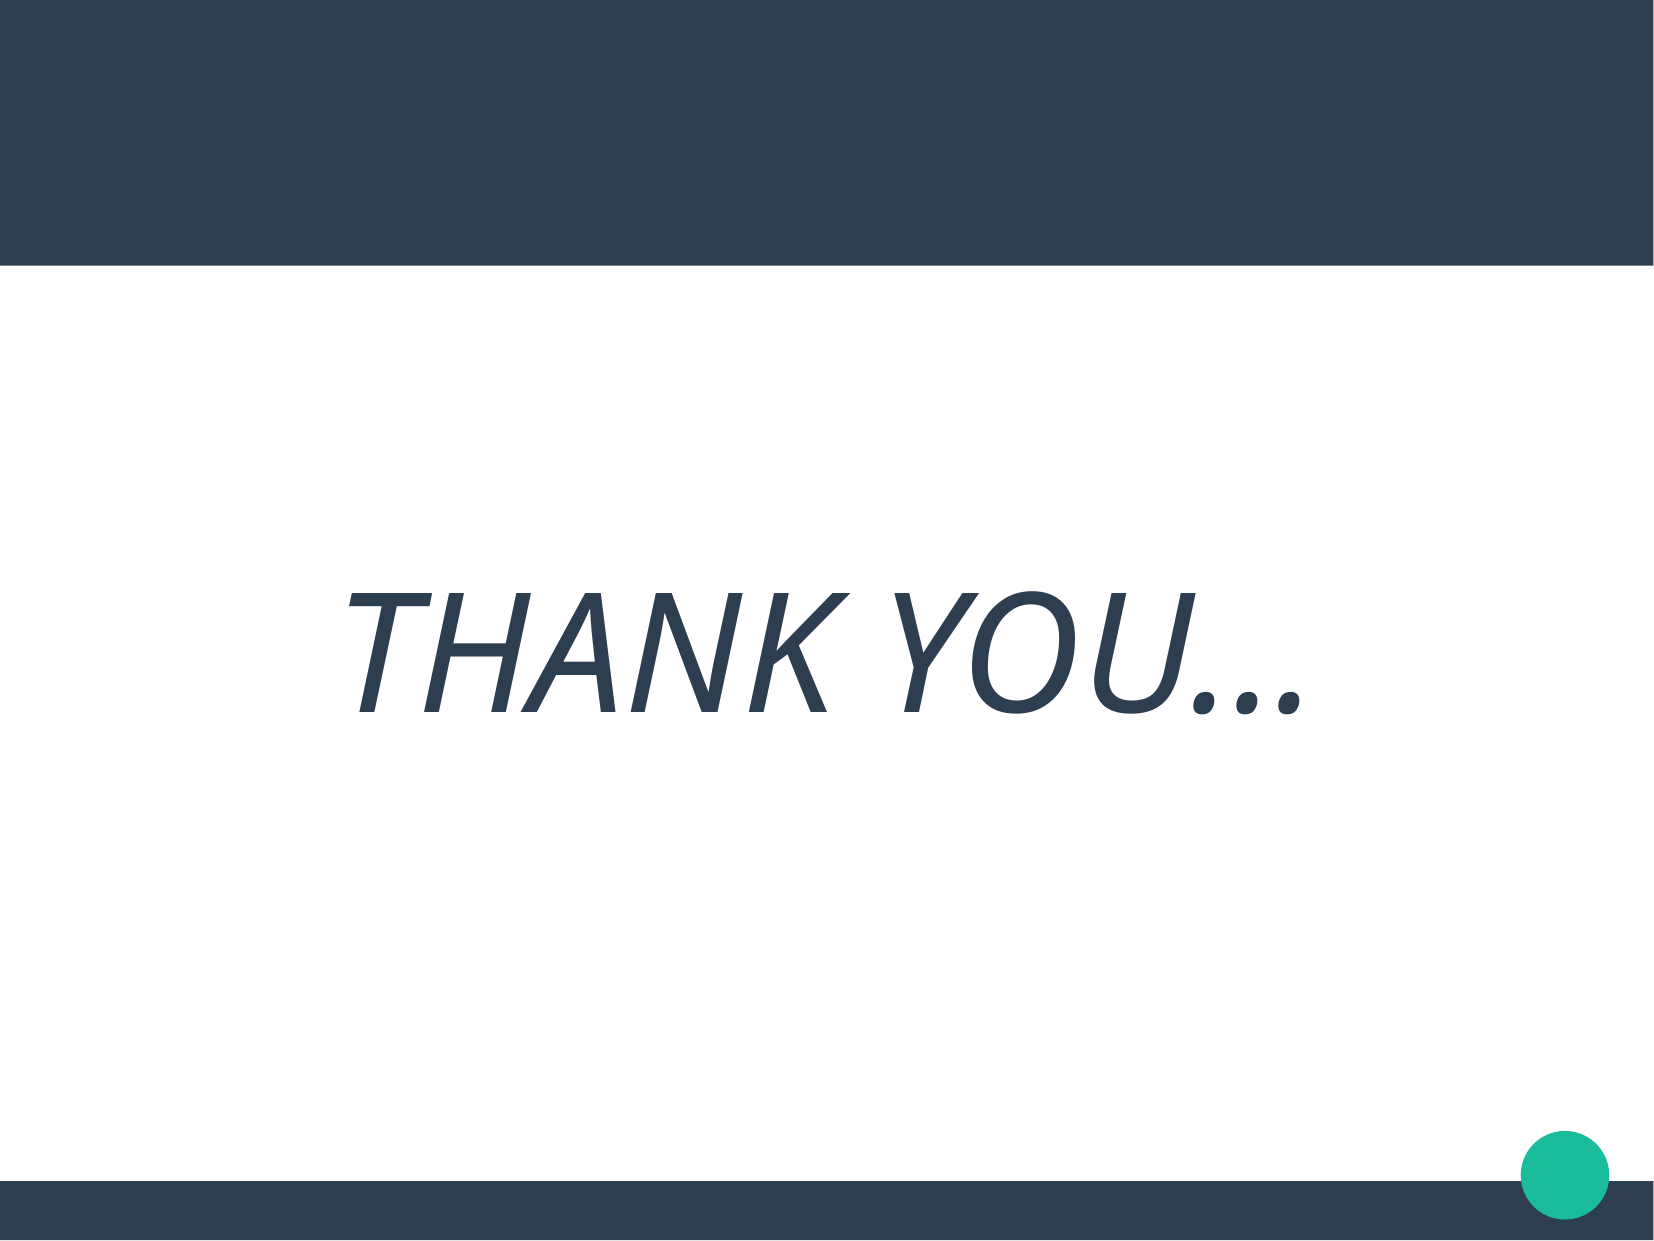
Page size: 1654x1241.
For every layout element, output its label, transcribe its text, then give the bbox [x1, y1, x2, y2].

subtitle THANK YOU... [59, 177, 1595, 1004]
